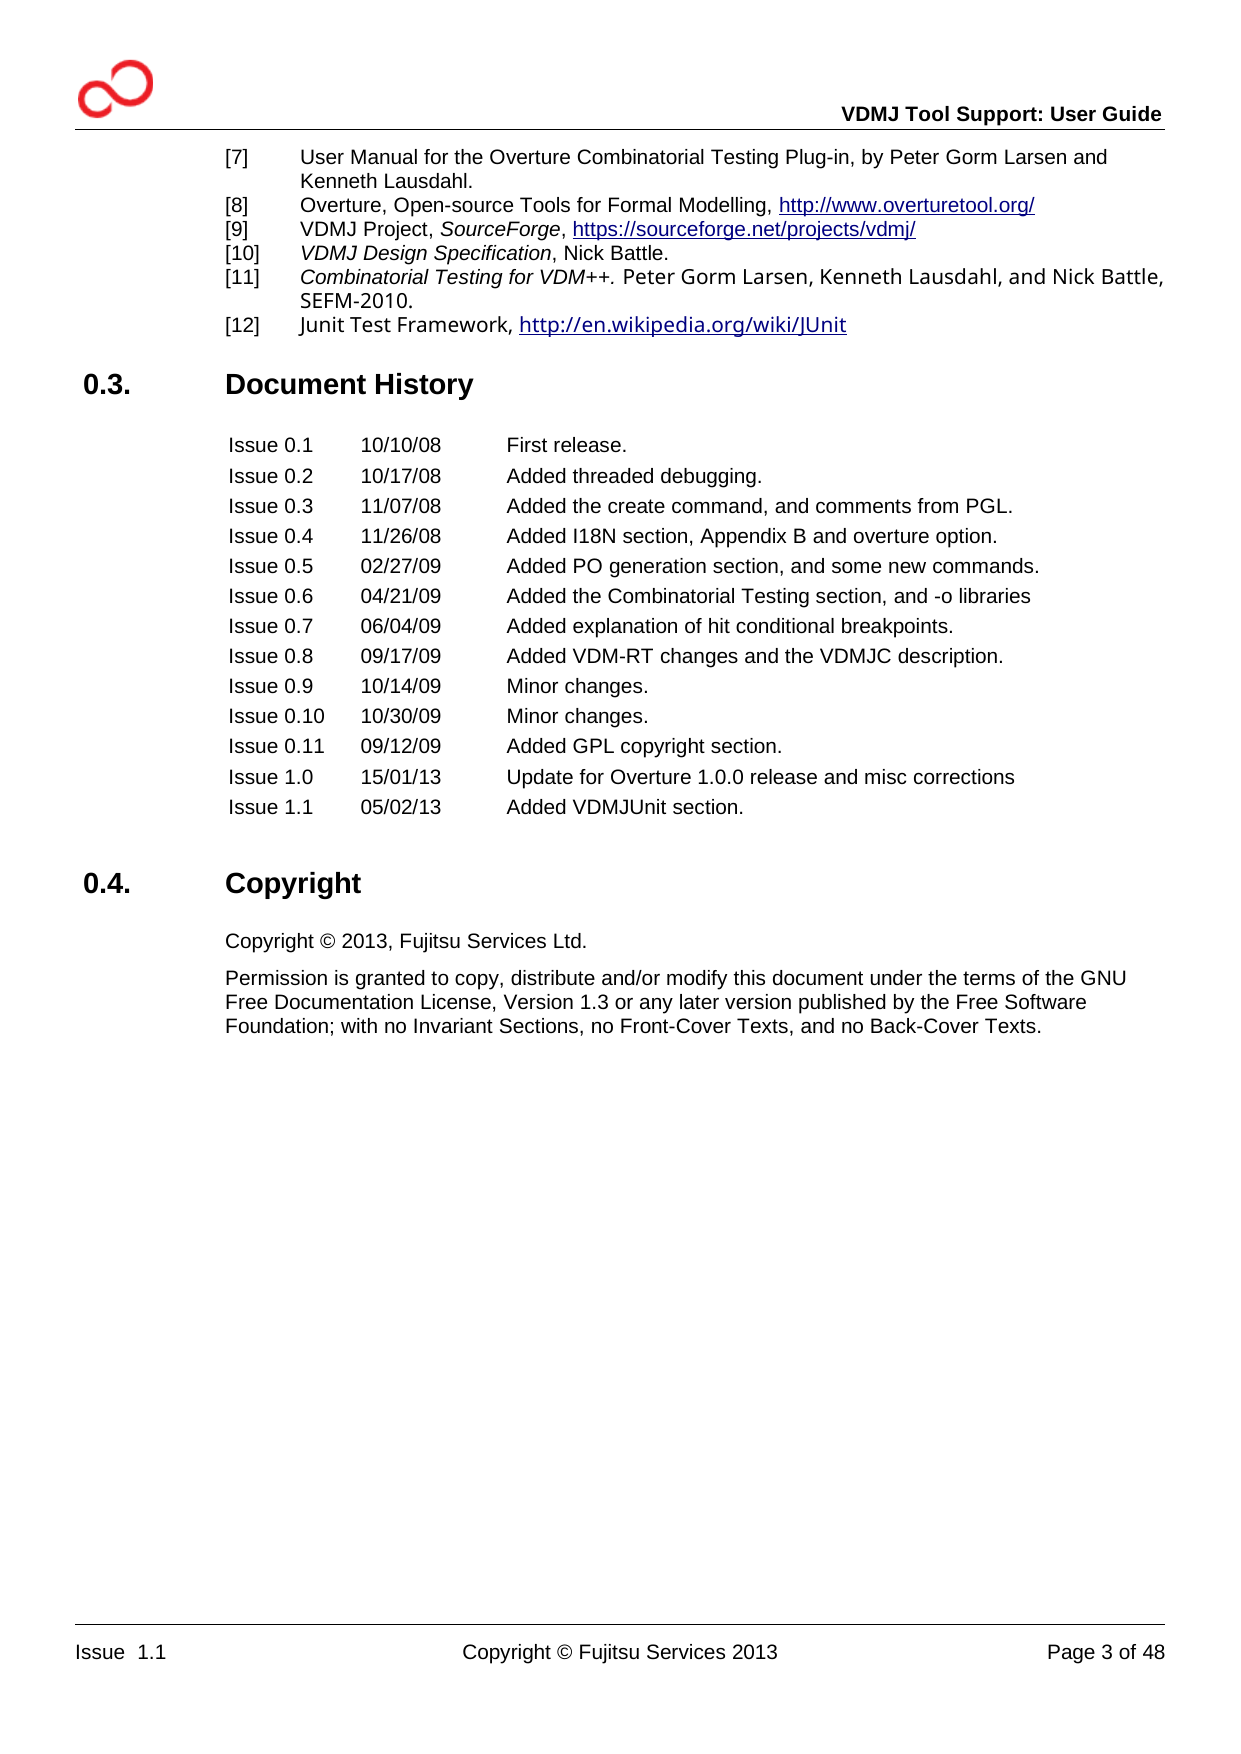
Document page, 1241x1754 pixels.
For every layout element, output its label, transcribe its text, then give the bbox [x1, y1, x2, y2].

table_header First release. [504, 430, 1050, 461]
table_cell Issue 0.4 [225, 521, 357, 551]
subtitle Document History [75, 367, 1165, 400]
table_header Issue 0.1 [225, 430, 357, 461]
list Junit Test Framework, http://en.wikipedia.org/wiki/JUnit [225, 313, 1165, 337]
list Overture, Open-source Tools for Formal Modelling, http://www.overturetool.org/ [225, 193, 1165, 217]
table_cell 07/11/08 [358, 491, 503, 521]
table_cell Issue 1.1 [225, 792, 357, 822]
table_cell 17/10/08 [358, 461, 503, 491]
table_cell Added the Combinatorial Testing section, and -o libraries [504, 581, 1050, 611]
table_cell Issue 0.9 [225, 671, 357, 701]
table_cell 21/04/09 [358, 581, 503, 611]
table_cell Issue 0.7 [225, 611, 357, 641]
table_cell 14/10/09 [358, 671, 503, 701]
text Permission is granted to copy, distribute and/or modify this document under the terms of the GNU Free Documentation License, Version 1.3 or any later version published by the Free Software Foundation; with no Invariant Sections, no Front-Cover Texts, and no Back-Cover Texts. [225, 966, 1165, 1038]
picture [78, 52, 153, 128]
subtitle Copyright [75, 866, 1165, 900]
table_cell Issue 0.11 [225, 731, 357, 762]
table_cell 15/01/13 [358, 762, 503, 792]
table_cell Issue 0.5 [225, 551, 357, 581]
table_cell 26/11/08 [358, 521, 503, 551]
table_cell Issue 0.8 [225, 641, 357, 671]
table_cell Issue 0.2 [225, 461, 357, 491]
table_cell Issue 0.6 [225, 581, 357, 611]
table_cell Added VDM-RT changes and the VDMJC description. [504, 641, 1050, 671]
table_cell Minor changes. [504, 671, 1050, 701]
list VDMJ Project, SourceForge, https://sourceforge.net/projects/vdmj/ [225, 217, 1165, 241]
list Combinatorial Testing for VDM++. Peter Gorm Larsen, Kenneth Lausdahl, and Nick Battle, SEFM-2010. [225, 265, 1165, 313]
table_cell Issue 0.10 [225, 701, 357, 731]
table_cell Added PO generation section, and some new commands. [504, 551, 1050, 581]
table_cell Added the create command, and comments from PGL. [504, 491, 1050, 521]
table_cell Added VDMJUnit section. [504, 792, 1050, 822]
list VDMJ Design Specification, Nick Battle. [225, 241, 1165, 265]
table_cell 27/02/09 [358, 551, 503, 581]
table_cell Added explanation of hit conditional breakpoints. [504, 611, 1050, 641]
table_cell Added GPL copyright section. [504, 731, 1050, 762]
table_cell Added I18N section, Appendix B and overture option. [504, 521, 1050, 551]
table_cell 04/06/09 [358, 611, 503, 641]
table_cell 17/09/09 [358, 641, 503, 671]
table_cell 05/02/13 [358, 792, 503, 822]
table_cell 30/10/09 [358, 701, 503, 731]
table_cell Update for Overture 1.0.0 release and misc corrections [504, 762, 1050, 792]
list User Manual for the Overture Combinatorial Testing Plug-in, by Peter Gorm Larsen and Kenneth Lausdahl. [225, 145, 1165, 193]
table_cell Issue 0.3 [225, 491, 357, 521]
table_cell 09/12/09 [358, 731, 503, 762]
text Copyright © 2013, Fujitsu Services Ltd. [225, 930, 1165, 954]
table_cell Issue 1.0 [225, 762, 357, 792]
table_header 10/10/08 [358, 430, 503, 461]
table_cell Minor changes. [504, 701, 1050, 731]
table_cell Added threaded debugging. [504, 461, 1050, 491]
